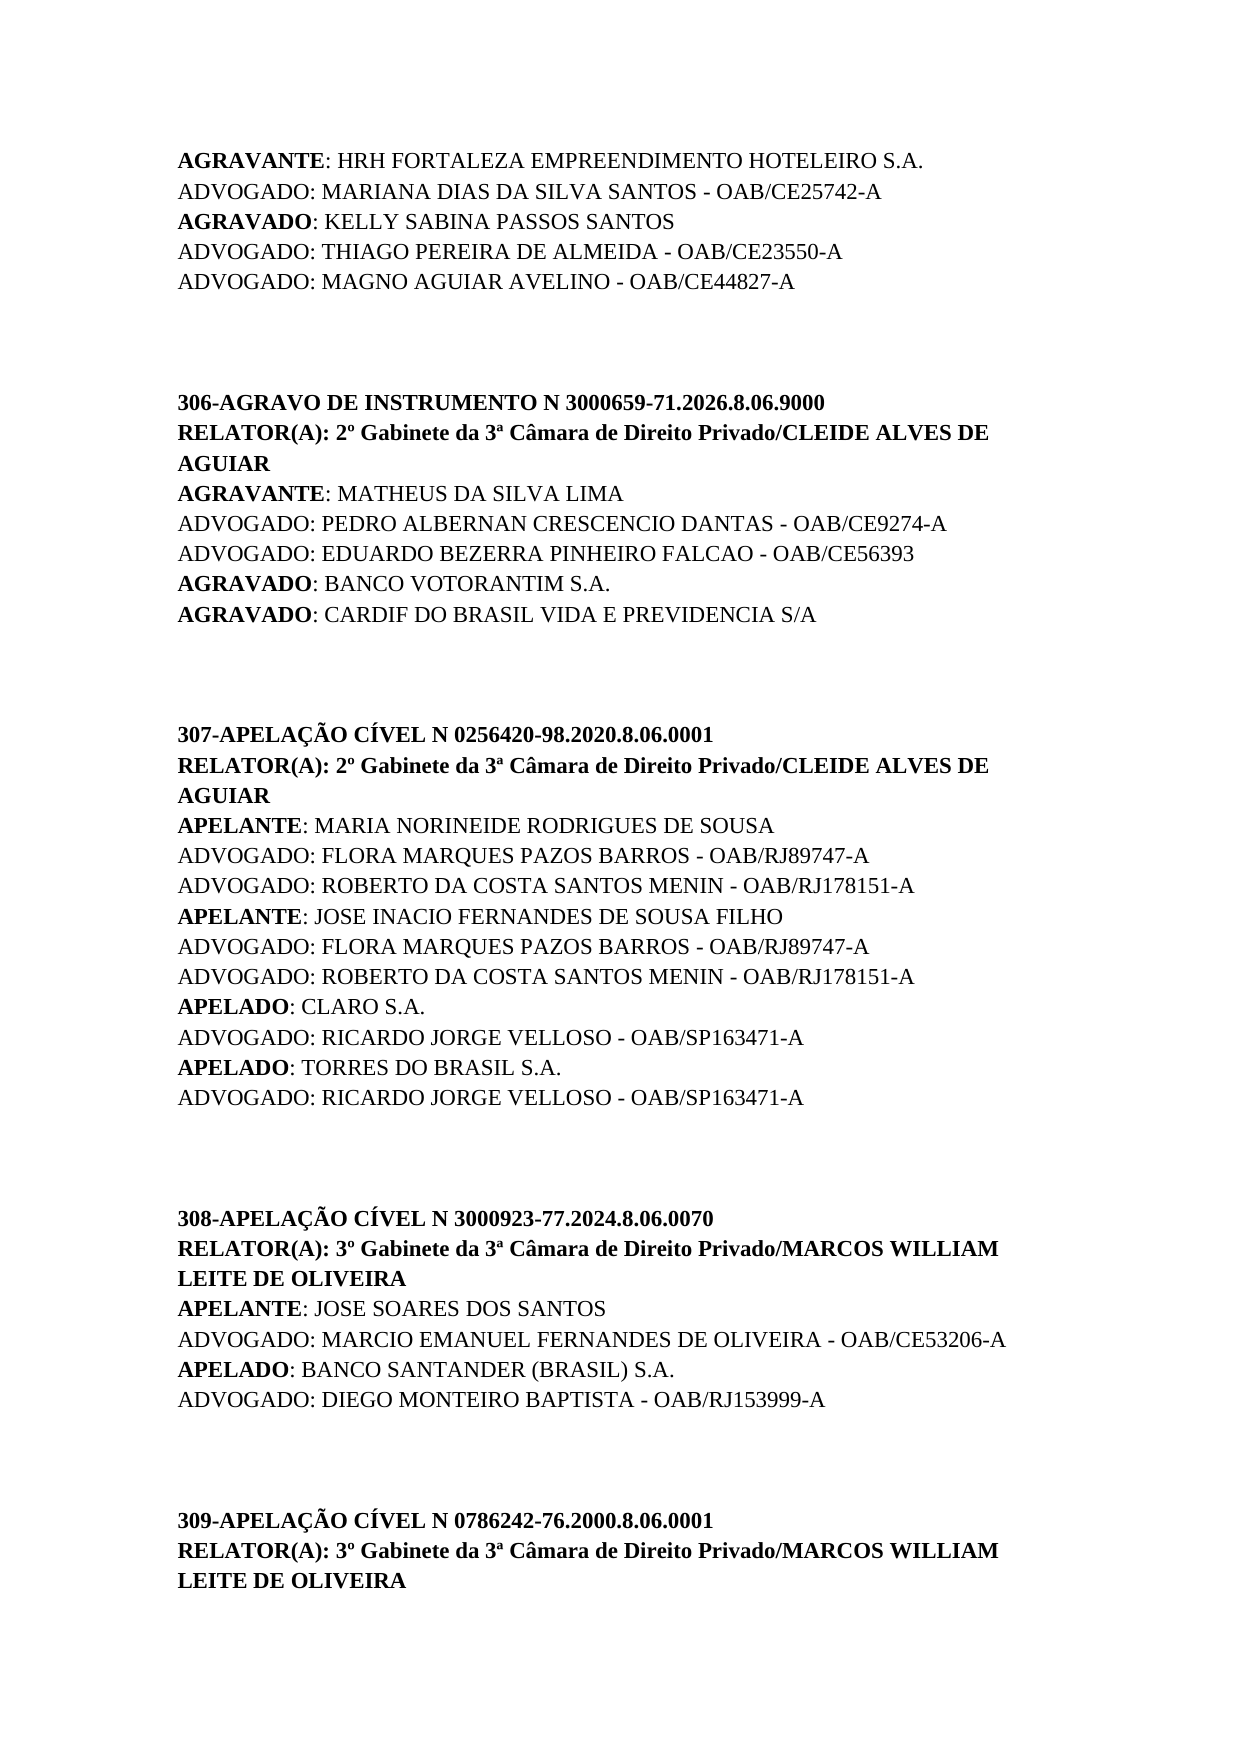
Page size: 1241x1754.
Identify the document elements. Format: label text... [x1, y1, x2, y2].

text AGRAVANTE: HRH FORTALEZA EMPREENDIMENTO HOTELEIRO S.A. ADVOGADO: MARIANA DIAS DA SILVA SANTOS - OAB/CE25742-A AGRAVADO: KELLY SABINA PASSOS SANTOS ADVOGADO: THIAGO PEREIRA DE ALMEIDA - OAB/CE23550-A ADVOGADO: MAGNO AGUIAR AVELINO - OAB/CE44827-A 306-AGRAVO DE INSTRUMENTO N 3000659-71.2026.8.06.9000 RELATOR(A): 2º Gabinete da 3ª Câmara de Direito Privado/CLEIDE ALVES DE AGUIAR AGRAVANTE: MATHEUS DA SILVA LIMA ADVOGADO: PEDRO ALBERNAN CRESCENCIO DANTAS - OAB/CE9274-A ADVOGADO: EDUARDO BEZERRA PINHEIRO FALCAO - OAB/CE56393 AGRAVADO: BANCO VOTORANTIM S.A. AGRAVADO: CARDIF DO BRASIL VIDA E PREVIDENCIA S/A 307-APELAÇÃO CÍVEL N 0256420-98.2020.8.06.0001 RELATOR(A): 2º Gabinete da 3ª Câmara de Direito Privado/CLEIDE ALVES DE AGUIAR APELANTE: MARIA NORINEIDE RODRIGUES DE SOUSA ADVOGADO: FLORA MARQUES PAZOS BARROS - OAB/RJ89747-A ADVOGADO: ROBERTO DA COSTA SANTOS MENIN - OAB/RJ178151-A APELANTE: JOSE INACIO FERNANDES DE SOUSA FILHO ADVOGADO: FLORA MARQUES PAZOS BARROS - OAB/RJ89747-A ADVOGADO: ROBERTO DA COSTA SANTOS MENIN - OAB/RJ178151-A APELADO: CLARO S.A. ADVOGADO: RICARDO JORGE VELLOSO - OAB/SP163471-A APELADO: TORRES DO BRASIL S.A. ADVOGADO: RICARDO JORGE VELLOSO - OAB/SP163471-A 308-APELAÇÃO CÍVEL N 3000923-77.2024.8.06.0070 RELATOR(A): 3º Gabinete da 3ª Câmara de Direito Privado/MARCOS WILLIAM LEITE DE OLIVEIRA APELANTE: JOSE SOARES DOS SANTOS ADVOGADO: MARCIO EMANUEL FERNANDES DE OLIVEIRA - OAB/CE53206-A APELADO: BANCO SANTANDER (BRASIL) S.A. ADVOGADO: DIEGO MONTEIRO BAPTISTA - OAB/RJ153999-A 309-APELAÇÃO CÍVEL N 0786242-76.2000.8.06.0001 RELATOR(A): 3º Gabinete da 3ª Câmara de Direito Privado/MARCOS WILLIAM LEITE DE OLIVEIRA [177, 148, 1063, 1594]
